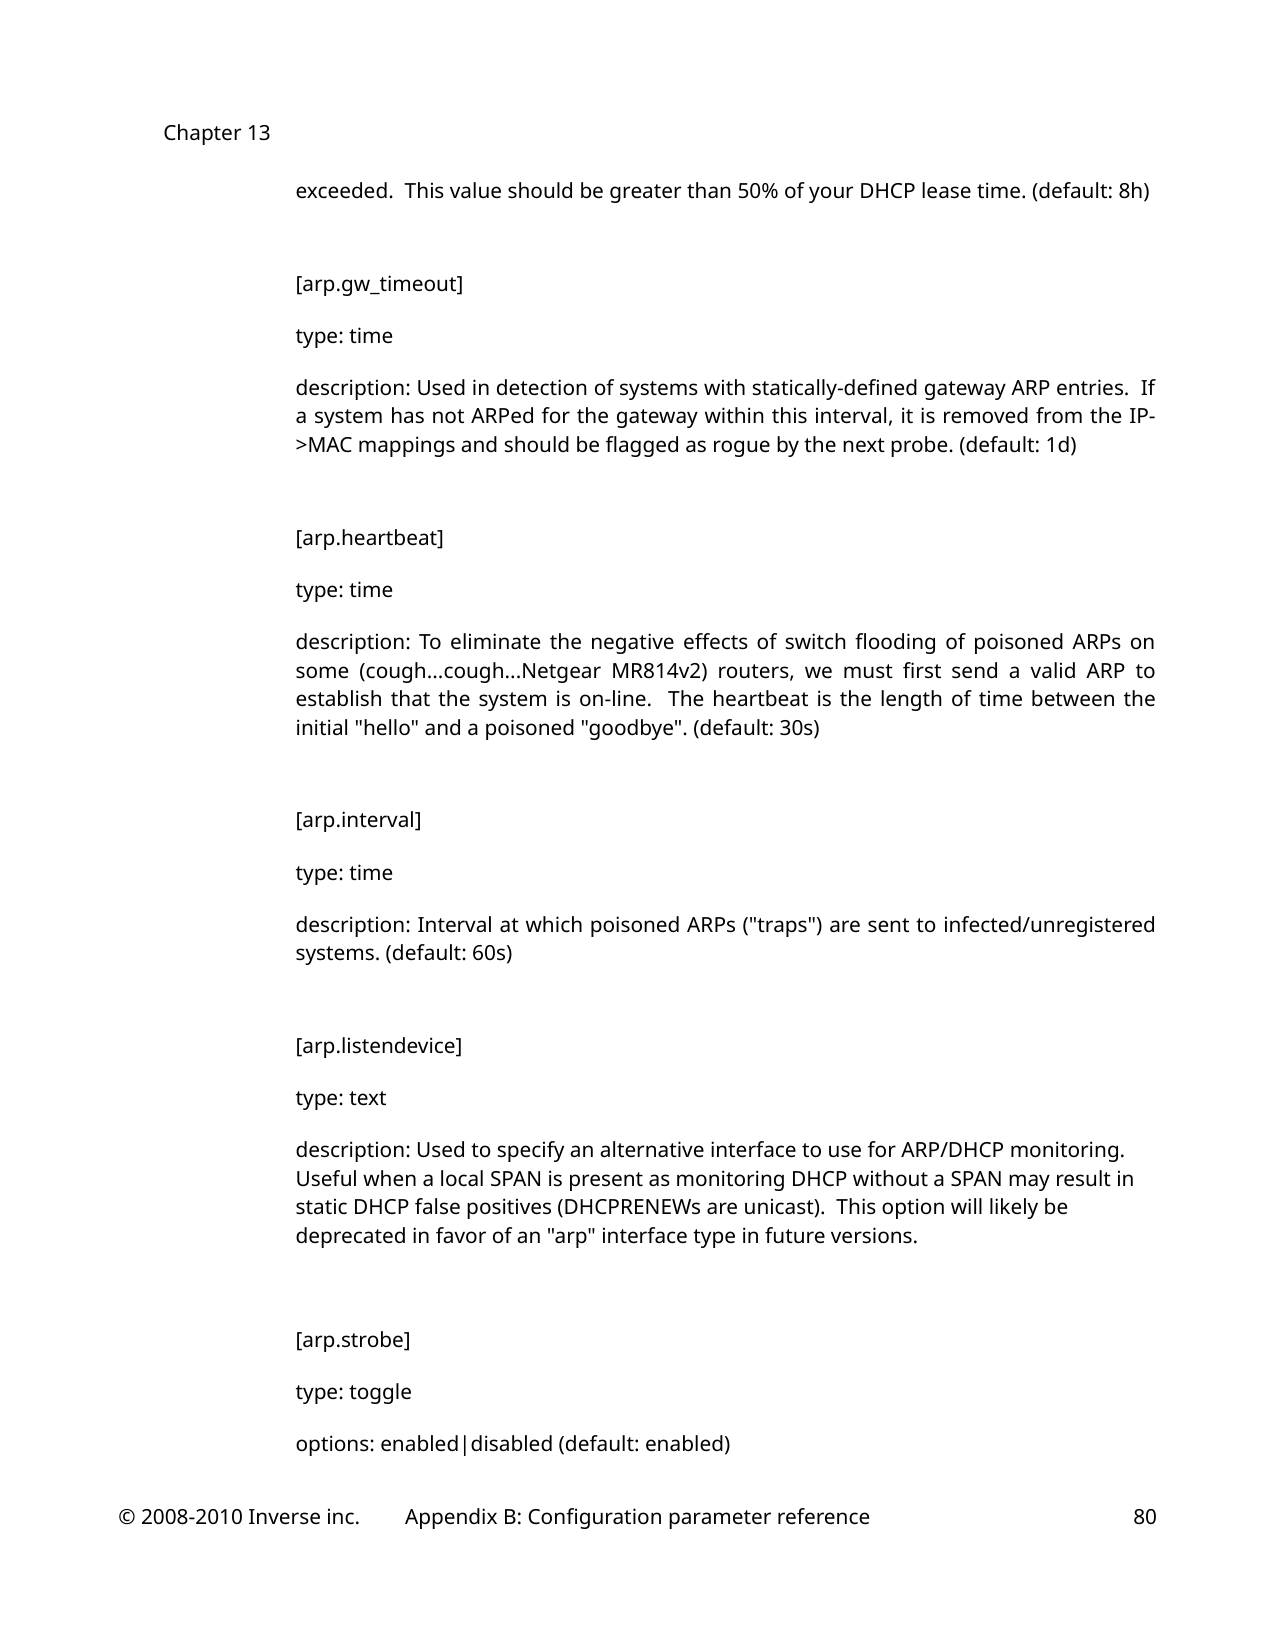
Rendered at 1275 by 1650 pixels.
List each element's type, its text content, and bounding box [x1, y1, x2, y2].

text [arp.gw_timeout] [295, 269, 1157, 297]
text [arp.heartbeat] [295, 523, 1157, 552]
text options: enabled|disabled (default: enabled) [295, 1429, 1157, 1457]
text [arp.strobe] [295, 1325, 1157, 1353]
text type: text [295, 1083, 1157, 1112]
text description: Used to specify an alternative interface to use for ARP/DHCP monitoring. Useful when a local SPAN is present as monitoring DHCP without a SPAN may result in static DHCP false positives (DHCPRENEWs are unicast). This option will likely be deprecated in favor of an "arp" interface type in future versions. [295, 1135, 1157, 1249]
text type: toggle [295, 1377, 1157, 1405]
text description: Used in detection of systems with statically-defined gateway ARP entries. If a system has not ARPed for the gateway within this interval, it is removed from the IP->MAC mappings and should be flagged as rogue by the next probe. (default: 1d) [295, 373, 1157, 458]
text description: Interval at which poisoned ARPs ("traps") are sent to infected/unregistered systems. (default: 60s) [295, 910, 1157, 967]
text type: time [295, 321, 1157, 349]
text type: time [295, 858, 1157, 886]
text type: time [295, 575, 1157, 604]
text [arp.listendevice] [295, 1031, 1157, 1060]
text exceeded. This value should be greater than 50% of your DHCP lease time. (default: 8h) [295, 176, 1157, 204]
text description: To eliminate the negative effects of switch flooding of poisoned ARPs on some (cough...cough...Netgear MR814v2) routers, we must first send a valid ARP to establish that the system is on-line. The heartbeat is the length of time between the initial "hello" and a poisoned "goodbye". (default: 30s) [295, 627, 1157, 741]
text [arp.interval] [295, 806, 1157, 834]
